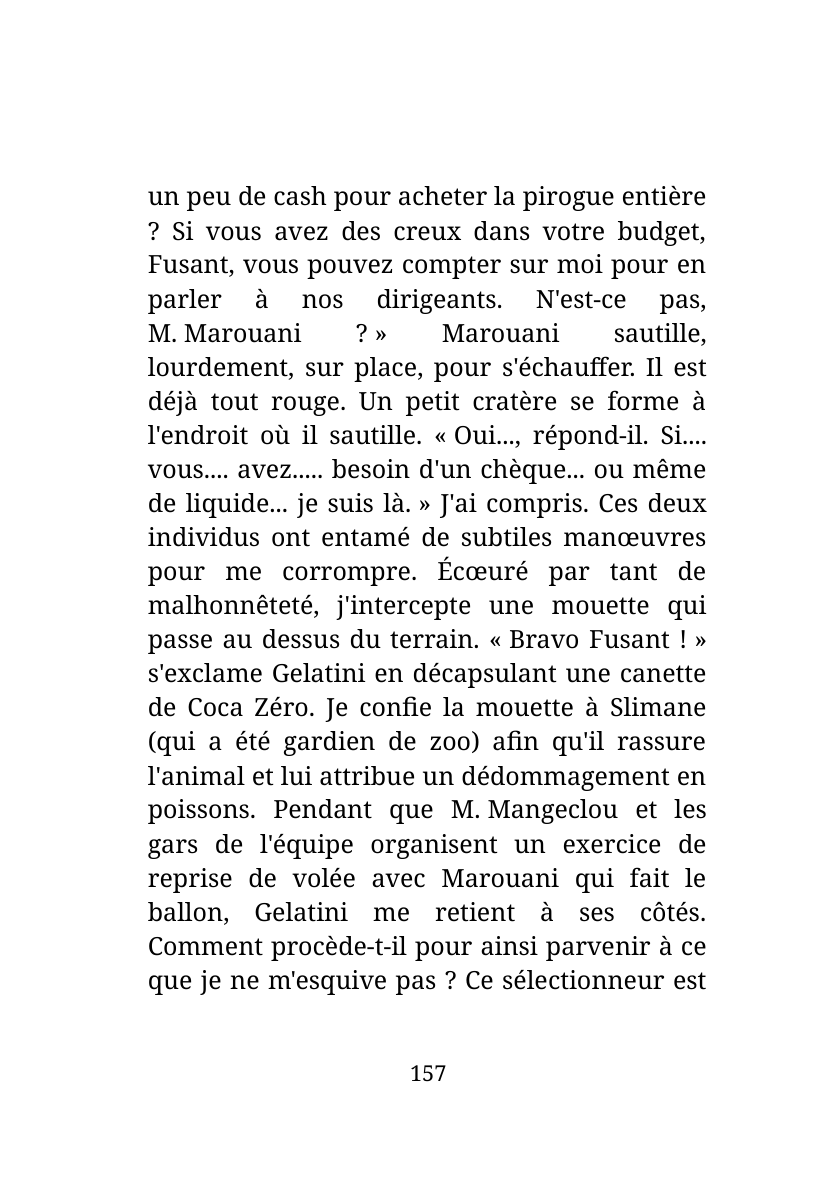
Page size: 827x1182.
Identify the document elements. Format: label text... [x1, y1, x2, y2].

text un peu de cash pour acheter la pirogue entière ? Si vous avez des creux dans votre budget, Fusant, vous pouvez compter sur moi pour en parler à nos dirigeants. N'est-ce pas, M. Marouani ? » Marouani sautille, lourdement, sur place, pour s'échauffer. Il est déjà tout rouge. Un petit cratère se forme à l'endroit où il sautille. « Oui..., répond-il. Si.... vous.... avez..... besoin d'un chèque... ou même de liquide... je suis là. » J'ai compris. Ces deux individus ont entamé de subtiles manœuvres pour me corrompre. Écœuré par tant de malhonnêteté, j'intercepte une mouette qui passe au dessus du terrain. « Bravo Fusant ! » s'exclame Gelatini en décapsulant une canette de Coca Zéro. Je confie la mouette à Slimane (qui a été gardien de zoo) afin qu'il rassure l'animal et lui attribue un dédommagement en poissons. Pendant que M. Mangeclou et les gars de l'équipe organisent un exercice de reprise de volée avec Marouani qui fait le ballon, Gelatini me retient à ses côtés. Comment procède-t-il pour ainsi parvenir à ce que je ne m'esquive pas ? Ce sélectionneur est [148, 179, 707, 997]
